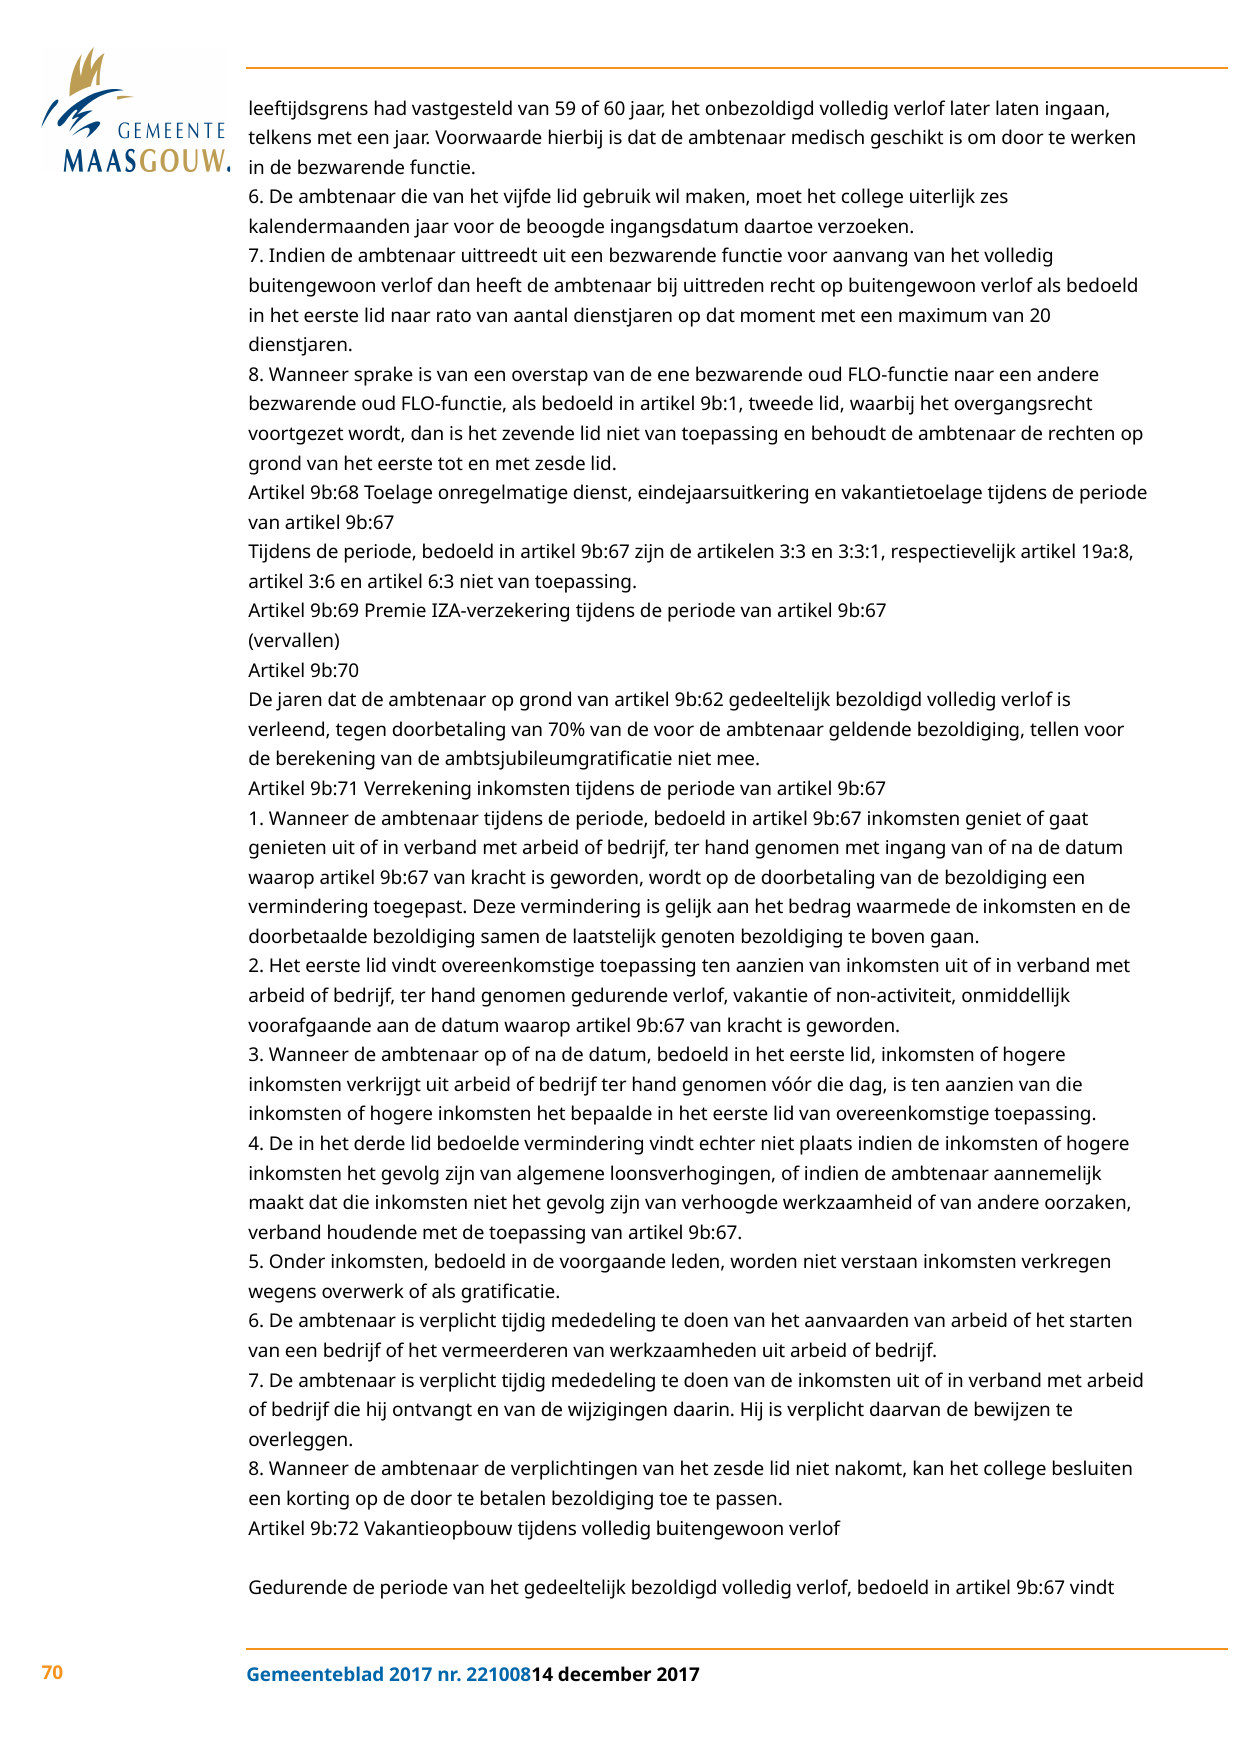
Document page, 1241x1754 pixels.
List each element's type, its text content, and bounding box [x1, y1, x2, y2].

text Artikel 9b:72 Vakantieopbouw tijdens volledig buitengewoon verlof [248, 1515, 1152, 1541]
text 5. Onder inkomsten, bedoeld in de voorgaande leden, worden niet verstaan inkomsten verkregen wegens overwerk of als gratificatie. [248, 1248, 1152, 1304]
text (vervallen) [248, 627, 1152, 653]
text De jaren dat de ambtenaar op grond van artikel 9b:62 gedeeltelijk bezoldigd volledig verlof is verleend, tegen doorbetaling van 70% van de voor de ambtenaar geldende bezoldiging, tellen voor de berekening van de ambtsjubileumgratificatie niet mee. [248, 686, 1152, 771]
text Artikel 9b:69 Premie IZA-verzekering tijdens de periode van artikel 9b:67 [248, 598, 1152, 623]
text Artikel 9b:68 Toelage onregelmatige dienst, eindejaarsuitkering en vakantietoelage tijdens de periode van artikel 9b:67 [248, 479, 1152, 535]
text 2. Het eerste lid vindt overeenkomstige toepassing ten aanzien van inkomsten uit of in verband met arbeid of bedrijf, ter hand genomen gedurende verlof, vakantie of non-activiteit, onmiddellijk voorafgaande aan de datum waarop artikel 9b:67 van kracht is geworden. [248, 953, 1152, 1038]
text Gedurende de periode van het gedeeltelijk bezoldigd volledig verlof, bedoeld in artikel 9b:67 vindt [248, 1574, 1152, 1600]
text 1. Wanneer de ambtenaar tijdens de periode, bedoeld in artikel 9b:67 inkomsten geniet of gaat genieten uit of in verband met arbeid of bedrijf, ter hand genomen met ingang van of na de datum waarop artikel 9b:67 van kracht is geworden, wordt op de doorbetaling van de bezoldiging een vermindering toegepast. Deze vermindering is gelijk aan het bedrag waarmede de inkomsten en de doorbetaalde bezoldiging samen de laatstelijk genoten bezoldiging te boven gaan. [248, 805, 1152, 949]
text 8. Wanneer sprake is van een overstap van de ene bezwarende oud FLO-functie naar een andere bezwarende oud FLO-functie, als bedoeld in artikel 9b:1, tweede lid, waarbij het overgangsrecht voortgezet wordt, dan is het zevende lid niet van toepassing en behoudt de ambtenaar de rechten op grond van het eerste tot en met zesde lid. [248, 361, 1152, 476]
text 7. Indien de ambtenaar uittreedt uit een bezwarende functie voor aanvang van het volledig buitengewoon verlof dan heeft de ambtenaar bij uittreden recht op buitengewoon verlof als bedoeld in het eerste lid naar rato van aantal dienstjaren op dat moment met een maximum van 20 dienstjaren. [248, 243, 1152, 357]
text Tijdens de periode, bedoeld in artikel 9b:67 zijn de artikelen 3:3 en 3:3:1, respectievelijk artikel 19a:8, artikel 3:6 en artikel 6:3 niet van toepassing. [248, 538, 1152, 594]
text 6. De ambtenaar is verplicht tijdig mededeling te doen van het aanvaarden van arbeid of het starten van een bedrijf of het vermeerderen van werkzaamheden uit arbeid of bedrijf. [248, 1308, 1152, 1363]
text 8. Wanneer de ambtenaar de verplichtingen van het zesde lid niet nakomt, kan het college besluiten een korting op de door te betalen bezoldiging toe te passen. [248, 1456, 1152, 1511]
text Artikel 9b:71 Verrekening inkomsten tijdens de periode van artikel 9b:67 [248, 775, 1152, 801]
picture [41, 47, 231, 172]
text 3. Wanneer de ambtenaar op of na de datum, bedoeld in het eerste lid, inkomsten of hogere inkomsten verkrijgt uit arbeid of bedrijf ter hand genomen vóór die dag, is ten aanzien van die inkomsten of hogere inkomsten het bepaalde in het eerste lid van overeenkomstige toepassing. [248, 1041, 1152, 1126]
text 6. De ambtenaar die van het vijfde lid gebruik wil maken, moet het college uiterlijk zes kalendermaanden jaar voor de beoogde ingangsdatum daartoe verzoeken. [248, 183, 1152, 239]
text 4. De in het derde lid bedoelde vermindering vindt echter niet plaats indien de inkomsten of hogere inkomsten het gevolg zijn van algemene loonsverhogingen, of indien de ambtenaar aannemelijk maakt dat die inkomsten niet het gevolg zijn van verhoogde werkzaamheid of van andere oorzaken, verband houdende met de toepassing van artikel 9b:67. [248, 1130, 1152, 1245]
text 7. De ambtenaar is verplicht tijdig mededeling te doen van de inkomsten uit of in verband met arbeid of bedrijf die hij ontvangt en van de wijzigingen daarin. Hij is verplicht daarvan de bewijzen te overleggen. [248, 1367, 1152, 1452]
text leeftijdsgrens had vastgesteld van 59 of 60 jaar, het onbezoldigd volledig verlof later laten ingaan, telkens met een jaar. Voorwaarde hierbij is dat de ambtenaar medisch geschikt is om door te werken in de bezwarende functie. [248, 95, 1152, 180]
text Artikel 9b:70 [248, 657, 1152, 683]
